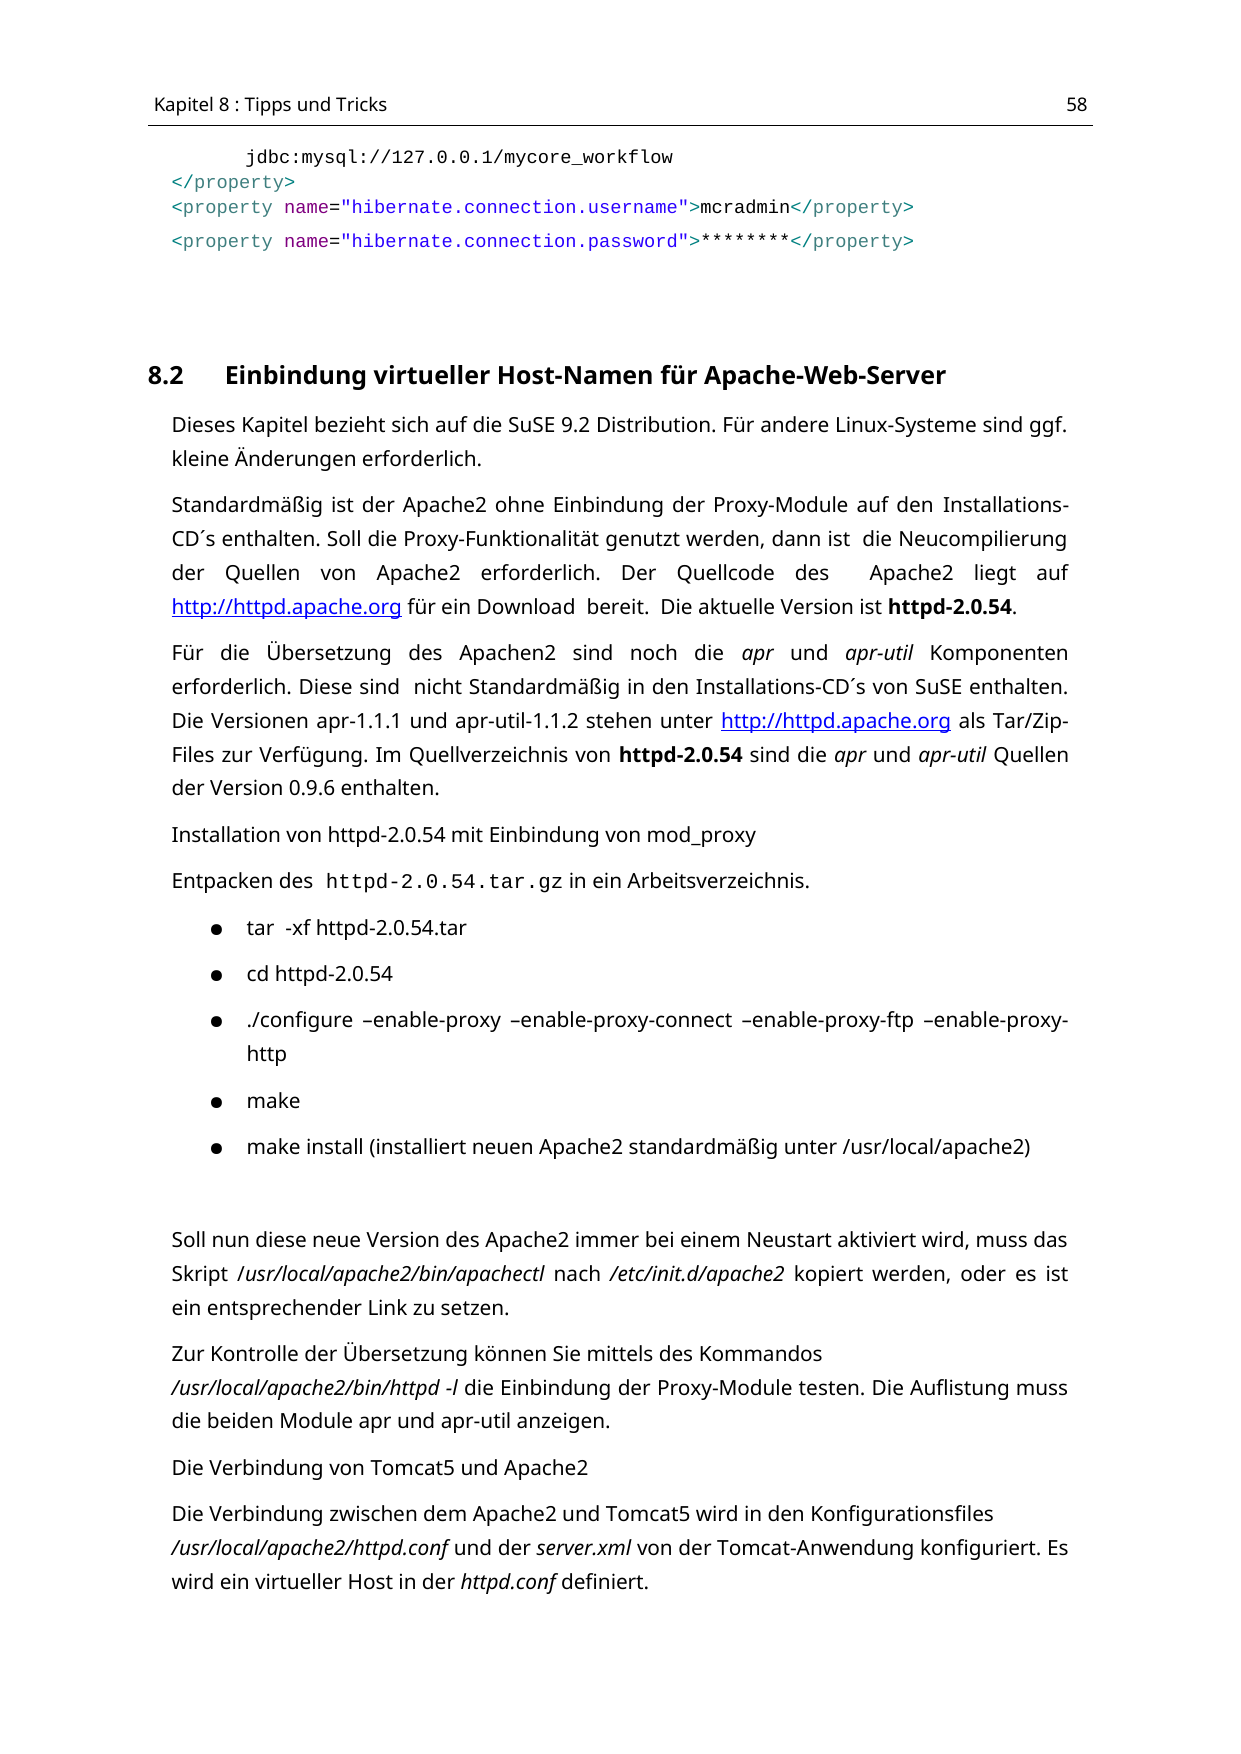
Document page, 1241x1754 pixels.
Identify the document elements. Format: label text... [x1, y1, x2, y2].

text Für die Übersetzung des Apachen2 sind noch die apr und apr-util Komponenten erforderlich. Diese sind nicht Standardmäßig in den Installations-CD´s von SuSE enthalten. Die Versionen apr-1.1.1 und apr-util-1.1.2 stehen unter http://httpd.apache.org als Tar/Zip-Files zur Verfügung. Im Quellverzeichnis von httpd-2.0.54 sind die apr und apr-util Quellen der Version 0.9.6 enthalten. [171, 638, 1069, 802]
text </property> [171, 173, 1069, 194]
list tar -xf httpd-2.0.54.tar [209, 913, 1069, 941]
text Installation von httpd-2.0.54 mit Einbindung von mod_proxy [171, 820, 1069, 848]
text <property name="hibernate.connection.username">mcradmin</property> [171, 198, 1069, 220]
text Zur Kontrolle der Übersetzung können Sie mittels des Kommandos /usr/local/apache2/bin/httpd -l die Einbindung der Proxy-Module testen. Die Auflistung muss die beiden Module apr und apr-util anzeigen. [171, 1339, 1069, 1435]
text Dieses Kapitel bezieht sich auf die SuSE 9.2 Distribution. Für andere Linux-Systeme sind ggf. kleine Änderungen erforderlich. [171, 410, 1069, 472]
text <property name="hibernate.connection.password">********</property> [171, 225, 1069, 253]
list cd httpd-2.0.54 [209, 959, 1069, 987]
list make [209, 1086, 1069, 1114]
text jdbc:mysql://127.0.0.1/mycore_workflow [171, 148, 1069, 169]
text Die Verbindung von Tomcat5 und Apache2 [171, 1453, 1069, 1481]
text Soll nun diese neue Version des Apache2 immer bei einem Neustart aktiviert wird, muss das Skript /usr/local/apache2/bin/apachectl nach /etc/init.d/apache2 kopiert werden, oder es ist ein entsprechender Link zu setzen. [171, 1225, 1069, 1321]
text Die Verbindung zwischen dem Apache2 und Tomcat5 wird in den Konfigurationsfiles /usr/local/apache2/httpd.conf und der server.xml von der Tomcat-Anwendung konfiguriert. Es wird ein virtueller Host in der httpd.conf definiert. [171, 1499, 1069, 1595]
subtitle Einbindung virtueller Host-Namen für Apache-Web-Server [148, 357, 1092, 391]
text Entpacken des httpd-2.0.54.tar.gz in ein Arbeitsverzeichnis. [171, 866, 1069, 895]
text Standardmäßig ist der Apache2 ohne Einbindung der Proxy-Module auf den Installations-CD´s enthalten. Soll die Proxy-Funktionalität genutzt werden, dann ist die Neucompilierung der Quellen von Apache2 erforderlich. Der Quellcode des Apache2 liegt auf http://httpd.apache.org für ein Download bereit. Die aktuelle Version ist httpd-2.0.54. [171, 490, 1069, 620]
list make install (installiert neuen Apache2 standardmäßig unter /usr/local/apache2) [209, 1132, 1069, 1160]
list ./configure –enable-proxy –enable-proxy-connect –enable-proxy-ftp –enable-proxy-http [209, 1006, 1069, 1068]
